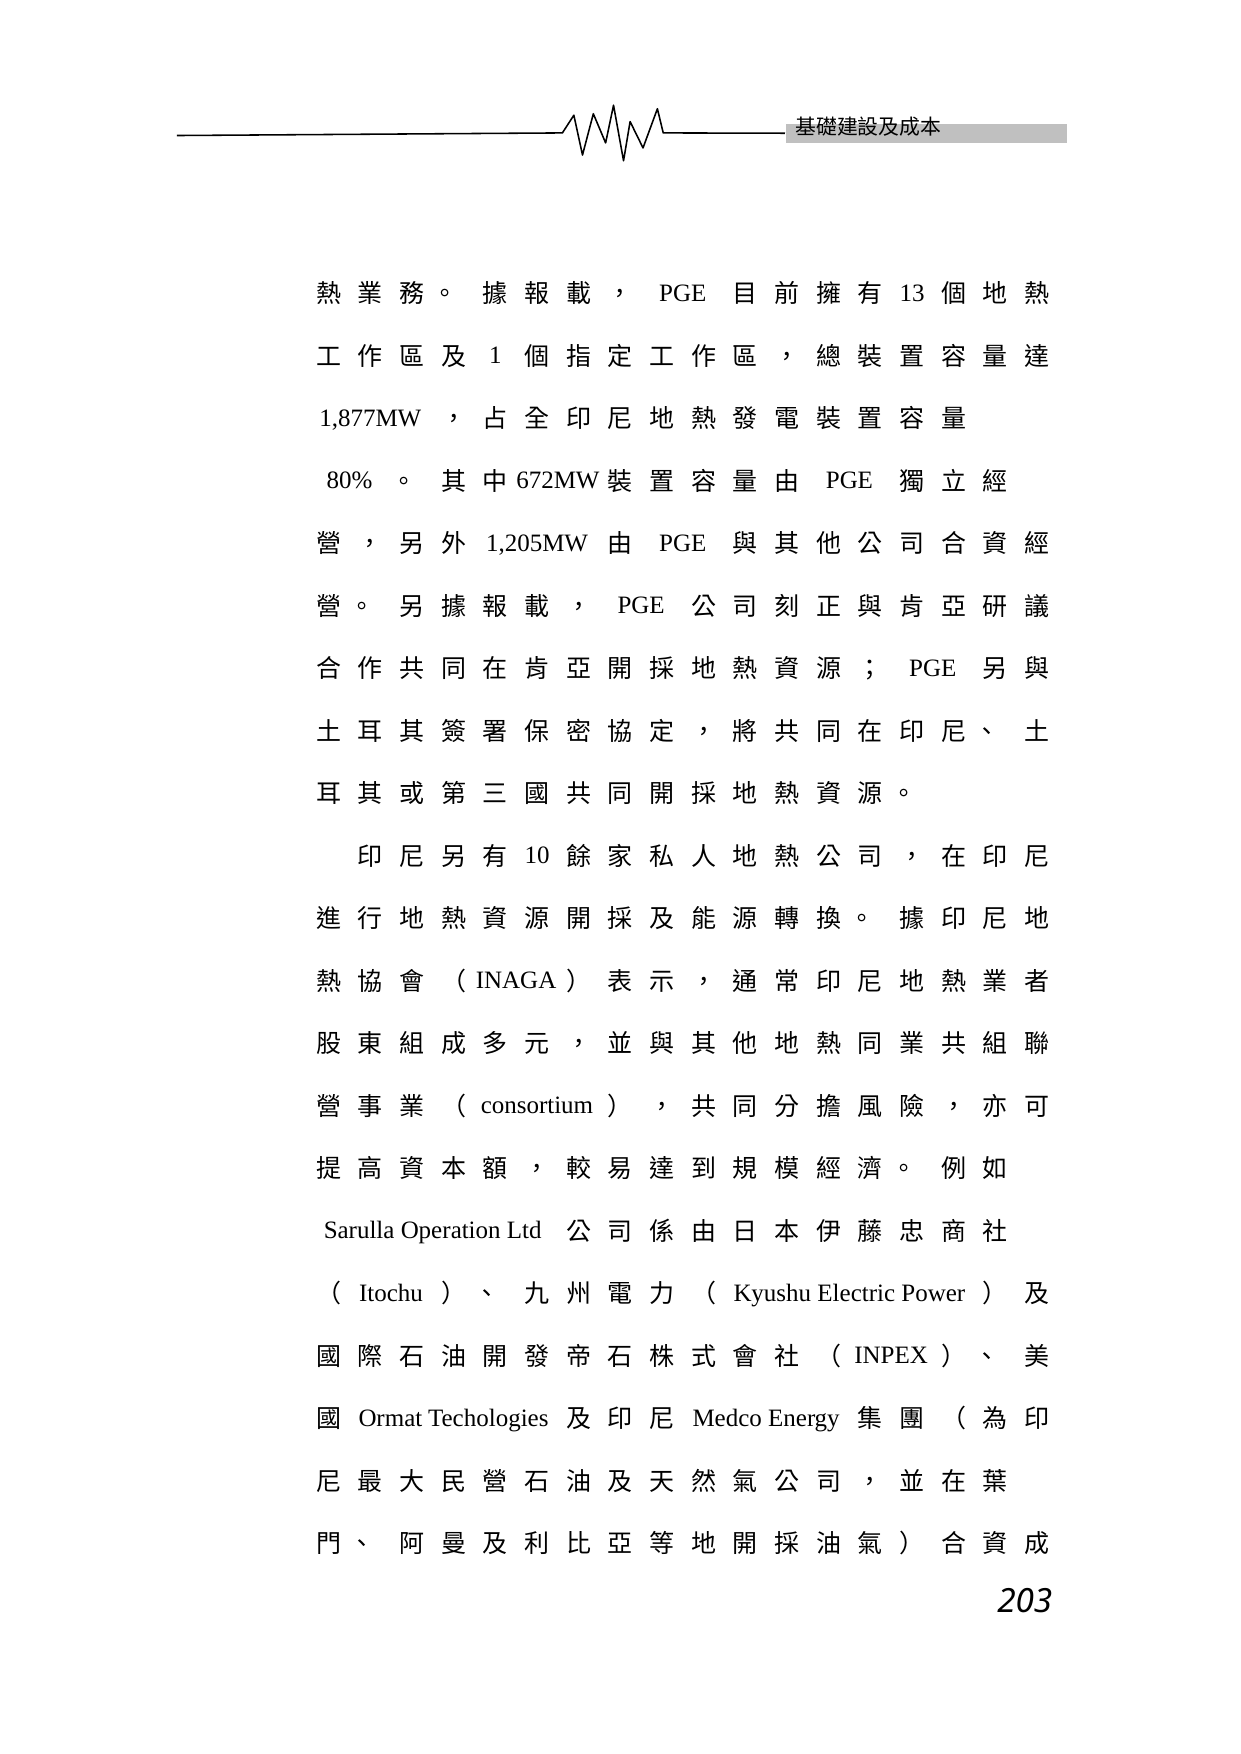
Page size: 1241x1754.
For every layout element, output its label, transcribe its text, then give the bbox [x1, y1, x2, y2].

text 熱業務。據報載，PGE目前擁有13個地熱工作區及1個指定工作區，總裝置容量達1,877MW，占全印尼地熱發電裝置容量80%。其中672MW裝置容量由PGE獨立經營，另外1,205MW由PGE與其他公司合資經營。另據報載，PGE公司刻正與肯亞研議合作共同在肯亞開採地熱資源；PGE另與土耳其簽署保密協定，將共同在印尼、土耳其或第三國共同開採地熱資源。 [281, 250, 1058, 813]
text 印尼另有10餘家私人地熱公司，在印尼進行地熱資源開採及能源轉換。據印尼地熱協會（INAGA）表示，通常印尼地熱業者股東組成多元，並與其他地熱同業共組聯營事業（consortium），共同分擔風險，亦可提高資本額，較易達到規模經濟。例如Sarulla Operation Ltd公司係由日本伊藤忠商社（Itochu）、九州電力（Kyushu Electric Power）及國際石油開發帝石株式會社（INPEX）、美國Ormat Techologies及印尼Medco Energy集團（為印尼最大民營石油及天然氣公司，並在葉門、阿曼及利比亞等地開採油氣）合資成 [281, 813, 1058, 1563]
